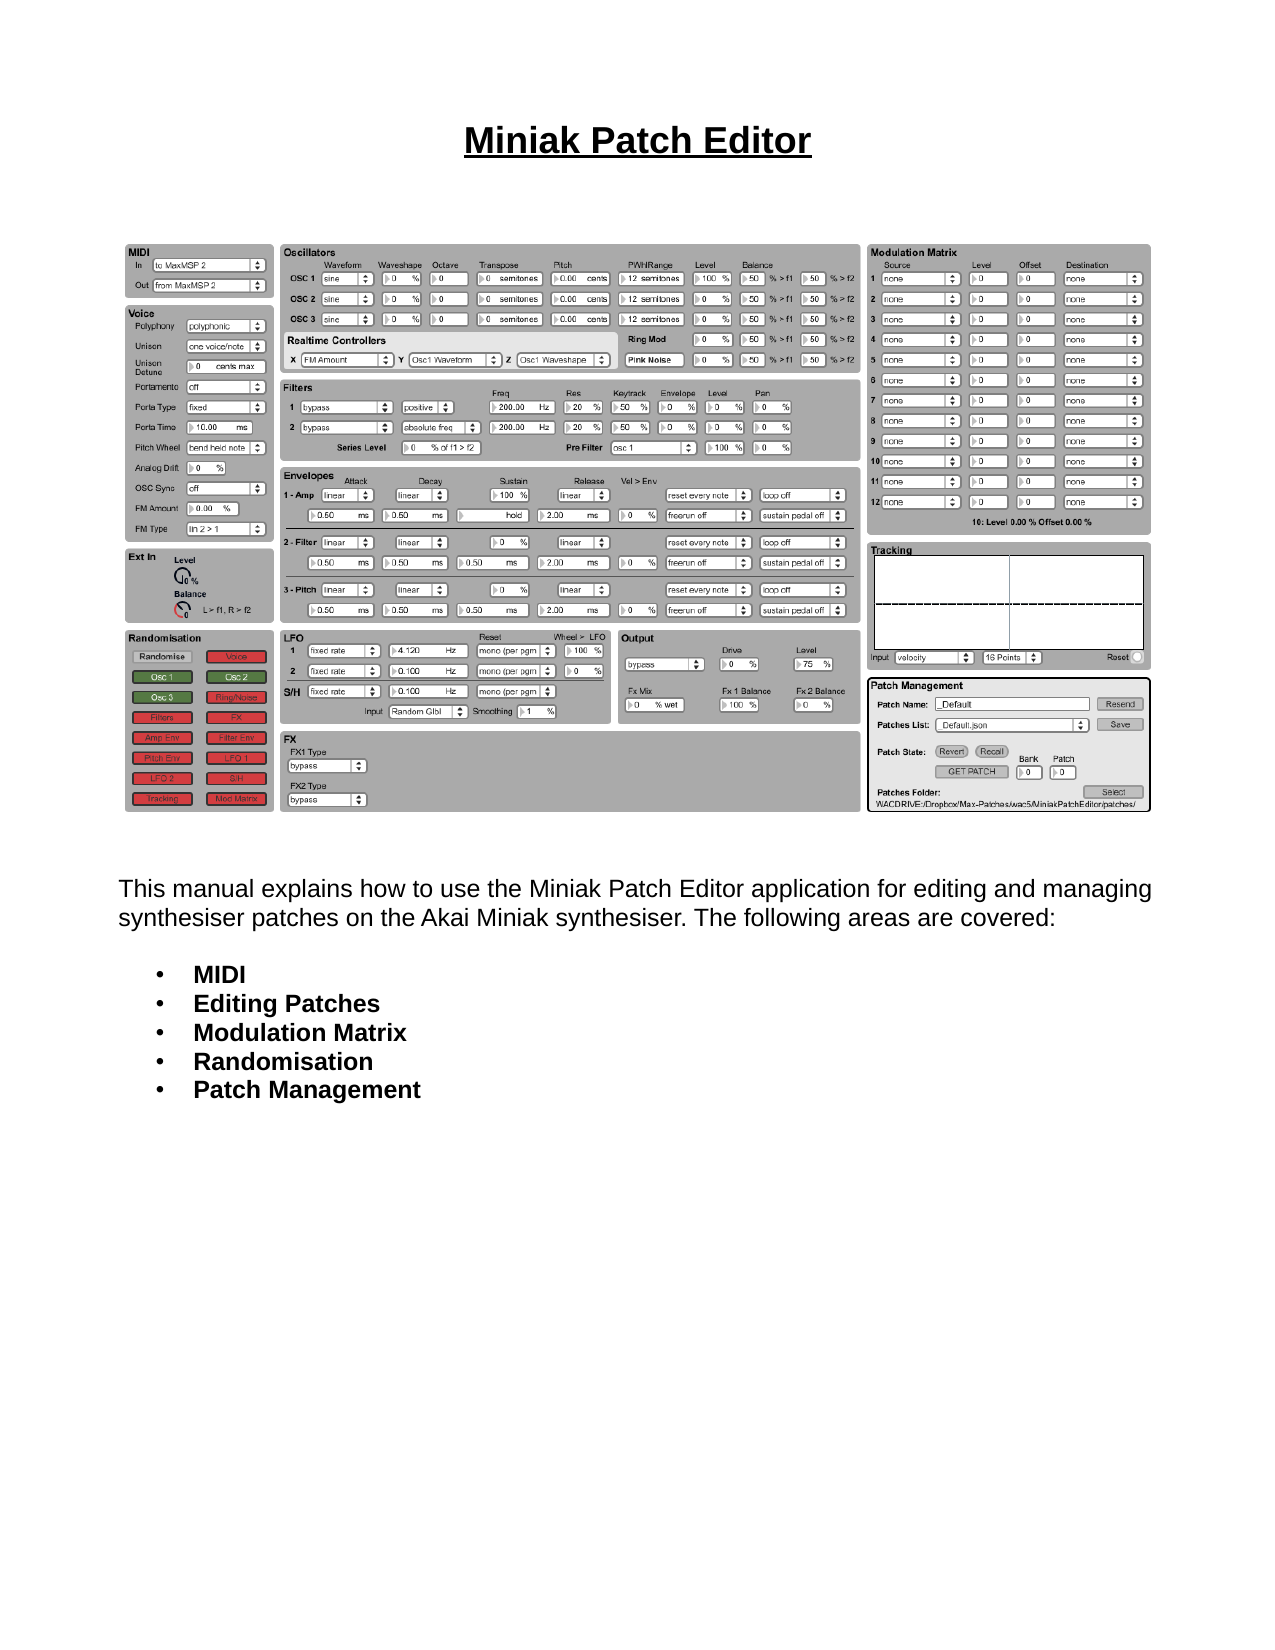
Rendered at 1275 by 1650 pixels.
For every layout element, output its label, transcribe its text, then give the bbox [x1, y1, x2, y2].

list Randomisation [156, 1047, 1157, 1075]
text Miniak Patch Editor [118, 118, 1157, 161]
list Patch Management [156, 1075, 1157, 1104]
text This manual explains how to use the Miniak Patch Editor application for editing and managing synthesiser patches on the Akai Miniak synthesiser. The following areas are covered: [118, 874, 1157, 931]
list Modulation Matrix [156, 1018, 1157, 1047]
list MIDI [156, 960, 1157, 989]
picture [118, 237, 1157, 817]
list Editing Patches [156, 989, 1157, 1018]
